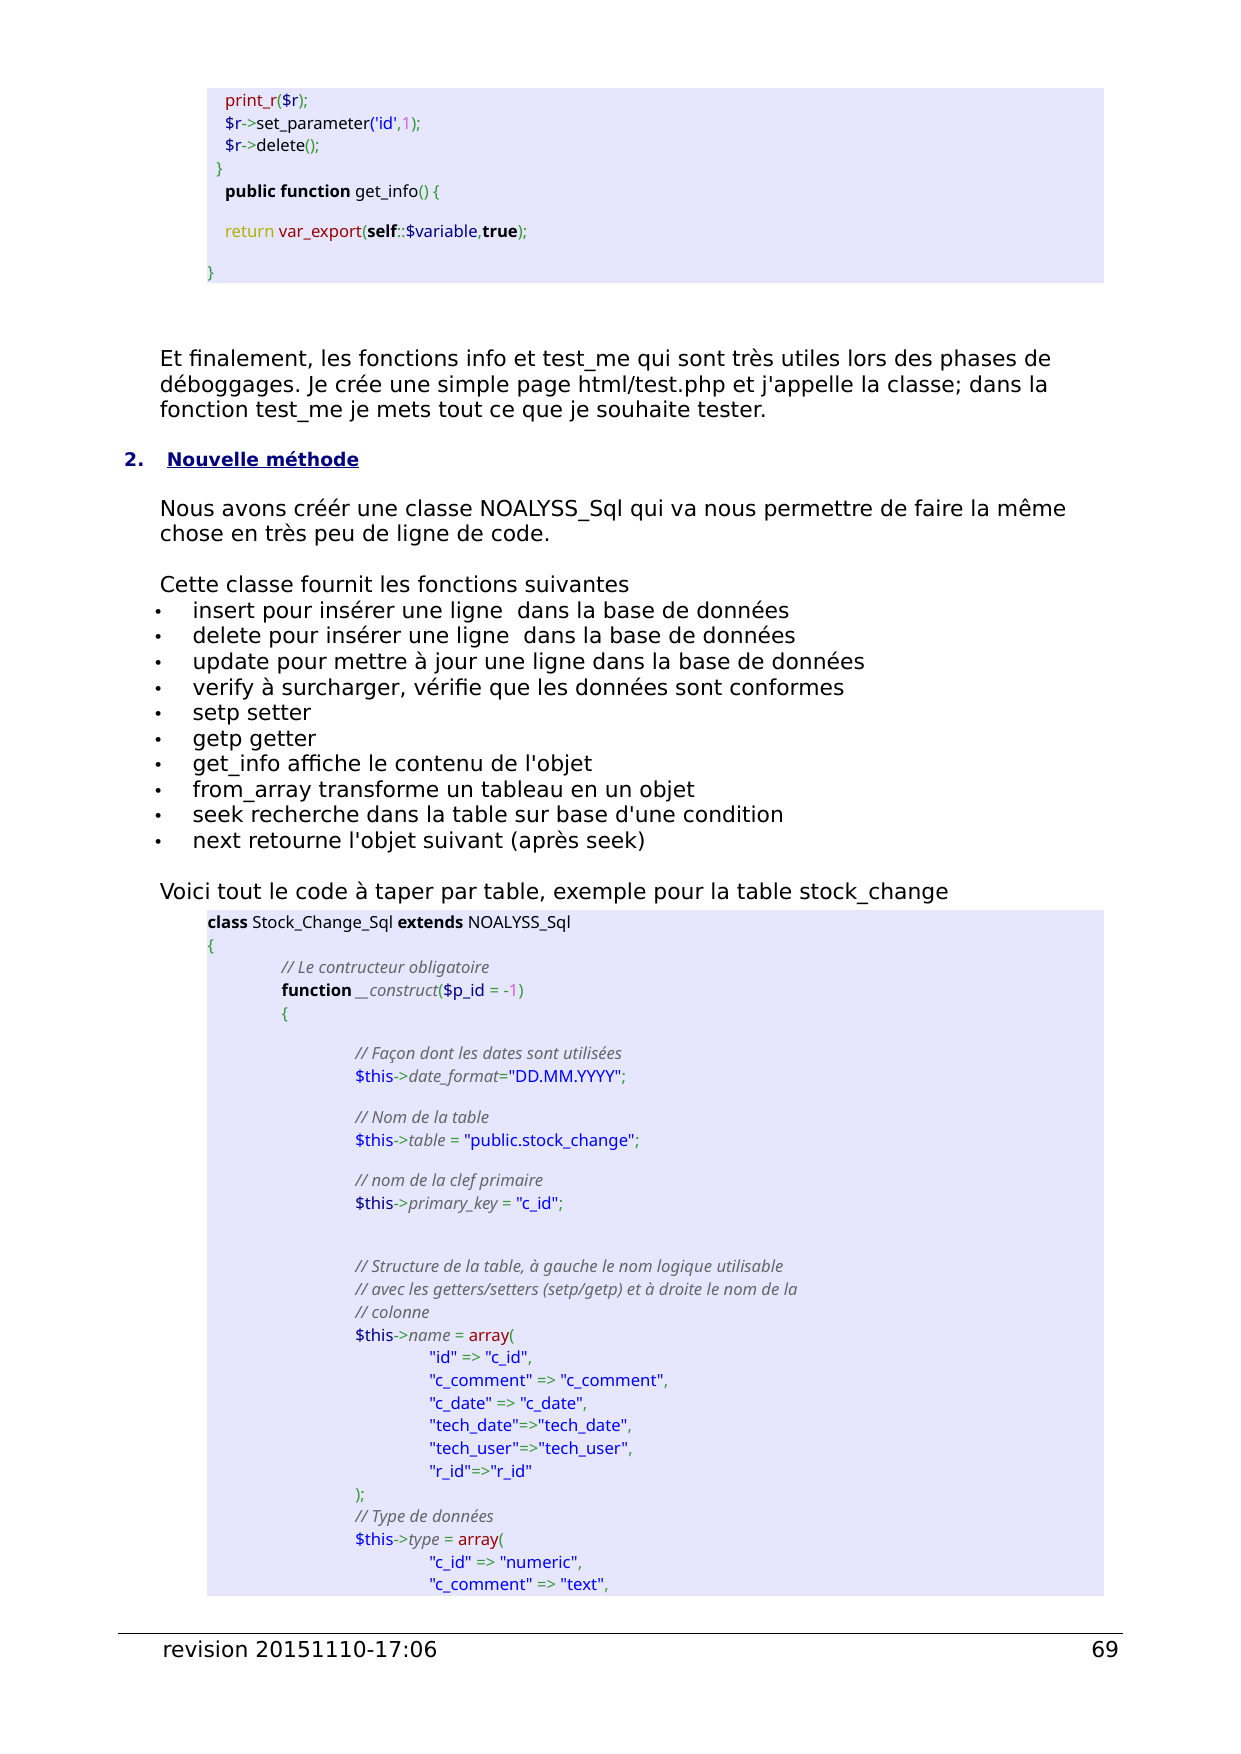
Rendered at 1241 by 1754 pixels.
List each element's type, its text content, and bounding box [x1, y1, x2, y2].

list seek recherche dans la table sur base d'une condition [155, 802, 1123, 828]
text return var_export(self::$variable,true); [207, 220, 1104, 243]
text Voici tout le code à taper par table, exemple pour la table stock_change [159, 879, 1123, 904]
text print_r($r); $r->set_parameter('id',1); $r->delete(); } public function get_info() { [207, 88, 1104, 202]
list delete pour insérer une ligne dans la base de données [155, 624, 1123, 649]
list get_info affiche le contenu de l'objet [155, 751, 1123, 777]
list verify à surcharger, vérifie que les données sont conformes [155, 675, 1123, 700]
text // Nom de la table $this->table = "public.stock_change"; [207, 1105, 1104, 1151]
text // Structure de la table, à gauche le nom logique utilisable // avec les getters/setters (setp/getp) et à droite le nom de la // colonne $this->name = array( "id" => "c_id", "c_comment" => "c_comment", "c_date" => "c_date", "tech_date"=>"tech_date", "tech_user"=>"tech_user", "r_id"=>"r_id" ); // Type de données $this->type = array( "c_id" => "numeric", "c_comment" => "text", [207, 1255, 1104, 1596]
text Nous avons créér une classe NOALYSS_Sql qui va nous permettre de faire la même chose en très peu de ligne de code. [159, 496, 1123, 547]
subtitle Nouvelle méthode [117, 449, 1123, 471]
list getp getter [155, 726, 1123, 751]
list insert pour insérer une ligne dans la base de données [155, 598, 1123, 624]
text } [207, 261, 1104, 283]
text // Façon dont les dates sont utilisées $this->date_format="DD.MM.YYYY"; [207, 1042, 1104, 1087]
list next retourne l'objet suivant (après seek) [155, 828, 1123, 853]
text class Stock_Change_Sql extends NOALYSS_Sql { // Le contructeur obligatoire function __construct($p_id = -1) { [207, 910, 1104, 1024]
list setp setter [155, 700, 1123, 726]
text Cette classe fournit les fonctions suivantes [159, 573, 1123, 598]
text Et finalement, les fonctions info et test_me qui sont très utiles lors des phases de déboggages. Je crée une simple page html/test.php et j'appelle la classe; dans la fonction test_me je mets tout ce que je souhaite tester. [159, 347, 1123, 423]
list update pour mettre à jour une ligne dans la base de données [155, 649, 1123, 675]
text // nom de la clef primaire $this->primary_key = "c_id"; [207, 1169, 1104, 1237]
list from_array transforme un tableau en un objet [155, 777, 1123, 802]
